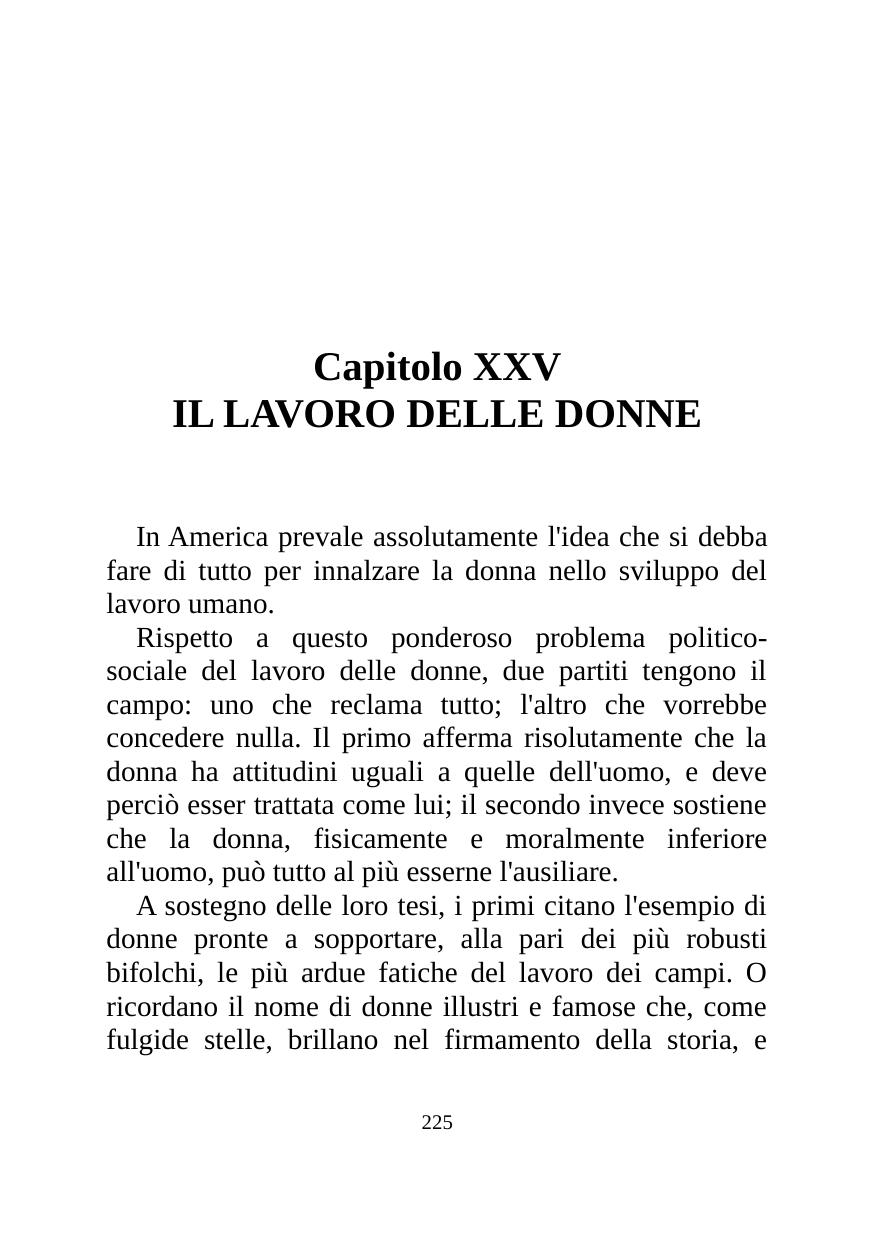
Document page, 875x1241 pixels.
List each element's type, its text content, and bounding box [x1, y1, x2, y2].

text In America prevale assolutamente l'idea che si debba fare di tutto per innalzare la donna nello sviluppo del lavoro umano. [106, 519, 768, 620]
subtitle Capitolo XXV IL LAVORO DELLE DONNE [106, 342, 768, 436]
text Rispetto a questo ponderoso problema politico-sociale del lavoro delle donne, due partiti tengono il campo: uno che reclama tutto; l'altro che vorrebbe concedere nulla. Il primo afferma risolutamente che la donna ha attitudini uguali a quelle dell'uomo, e deve perciò esser trattata come lui; il secondo invece sostiene che la donna, fisicamente e moralmente inferiore all'uomo, può tutto al più esserne l'ausiliare. [106, 620, 768, 888]
text A sostegno delle loro tesi, i primi citano l'esempio di donne pronte a sopportare, alla pari dei più robusti bifolchi, le più ardue fatiche del lavoro dei campi. O ricordano il nome di donne illustri e famose che, come fulgide stelle, brillano nel firmamento della storia, e [106, 888, 768, 1056]
